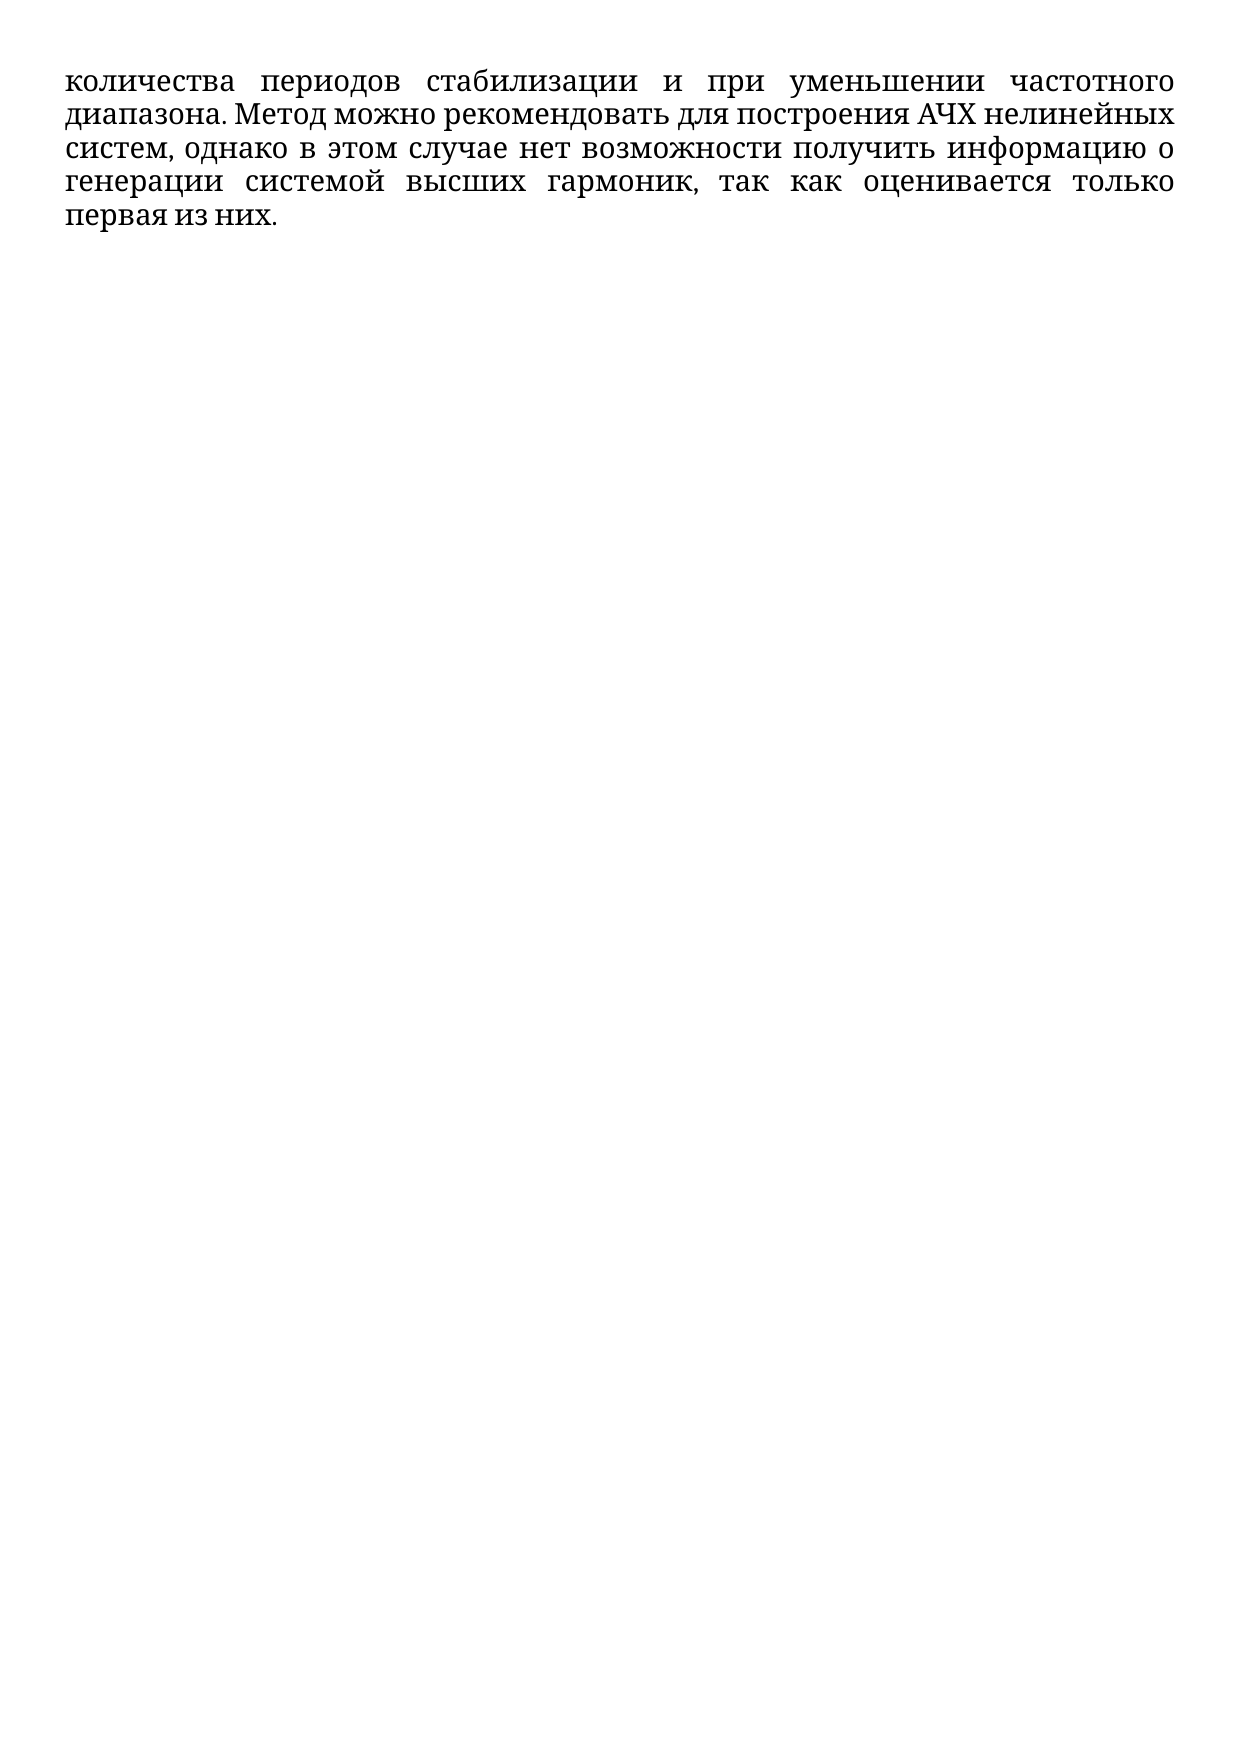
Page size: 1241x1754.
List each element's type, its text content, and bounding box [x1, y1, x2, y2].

table_cell количества периодов стабилизации и при уменьшении частотного диапазона. Метод можно рекомендовать для построения АЧХ нелинейных систем, однако в этом случае нет возможности получить информацию о генерации системой высших гармоник, так как оценивается только первая из них. [59, 59, 1181, 250]
